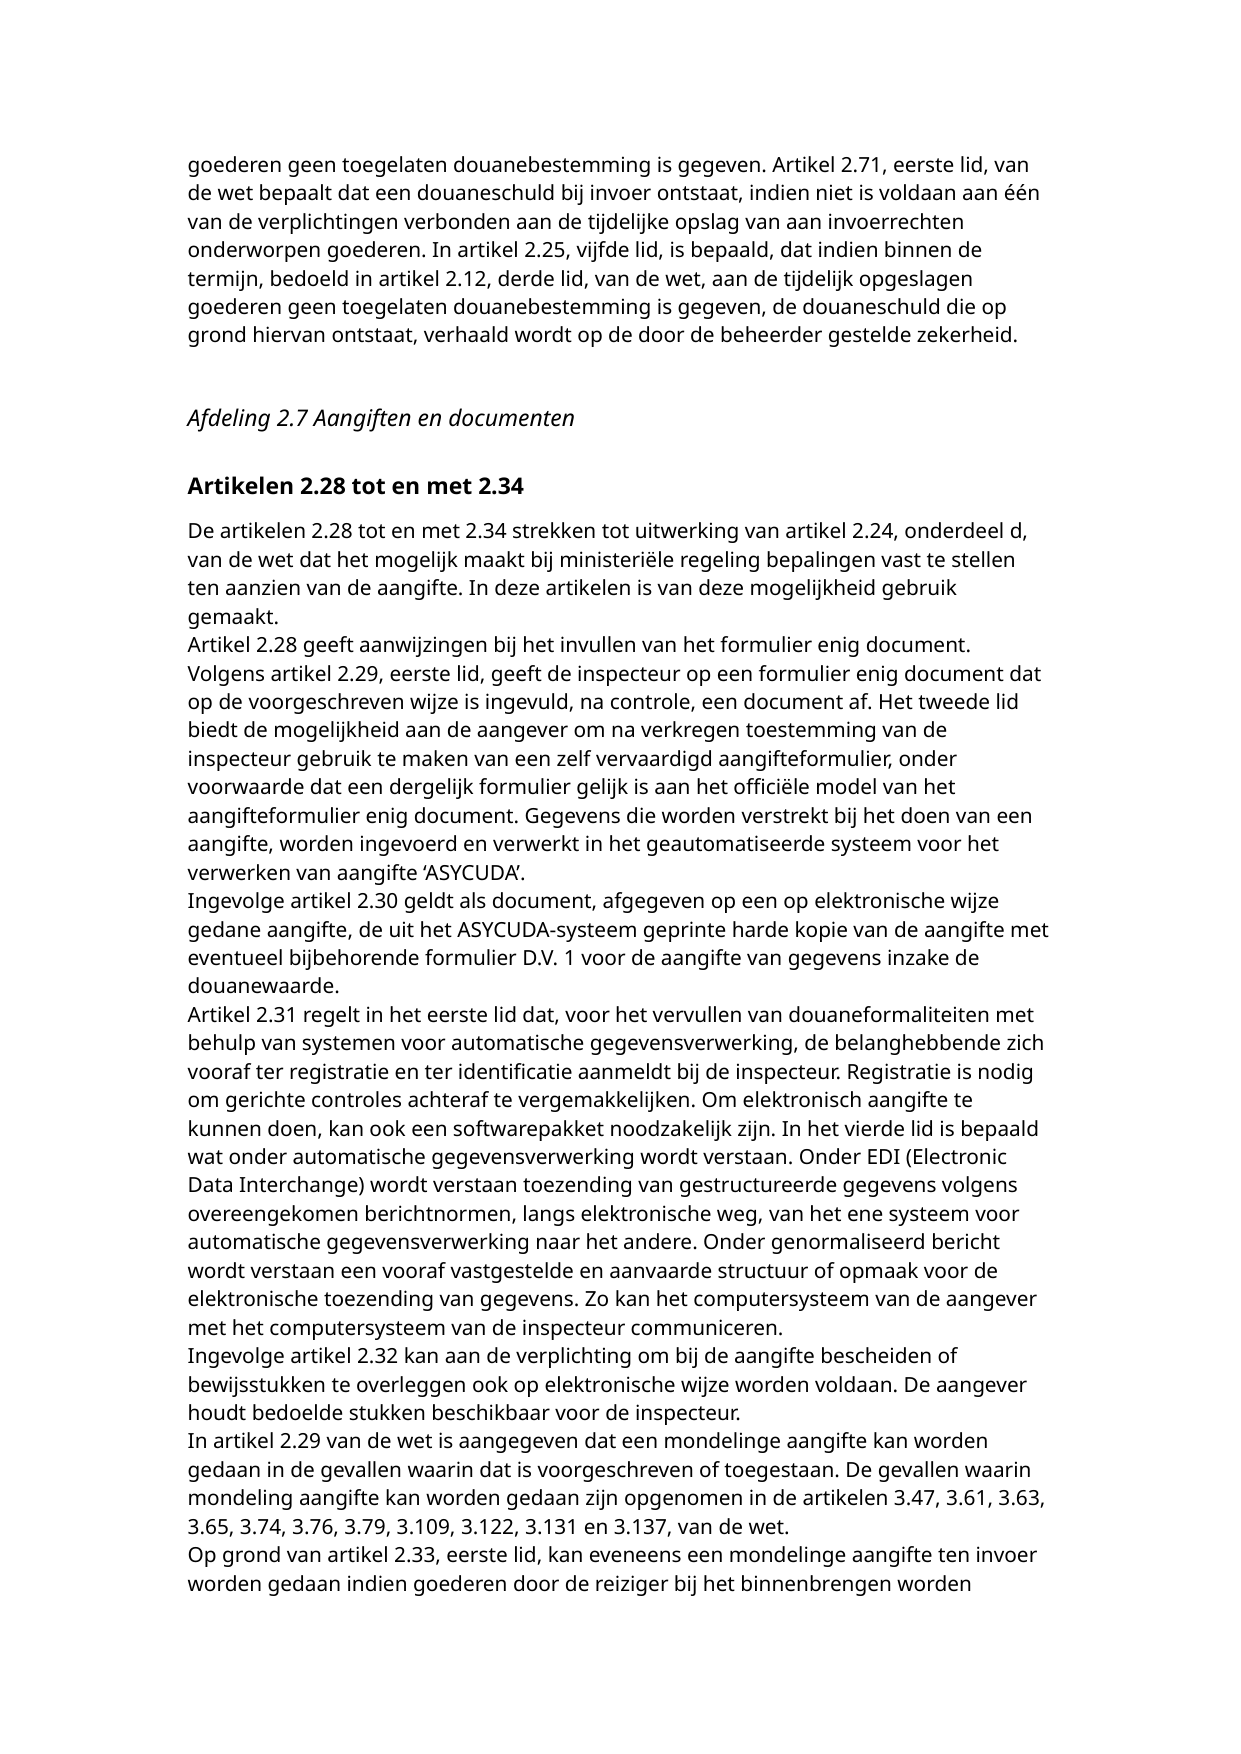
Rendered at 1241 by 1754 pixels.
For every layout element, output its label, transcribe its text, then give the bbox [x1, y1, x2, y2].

text In artikel 2.29 van de wet is aangegeven dat een mondelinge aangifte kan worden gedaan in de gevallen waarin dat is voorgeschreven of toegestaan. De gevallen waarin mondeling aangifte kan worden gedaan zijn opgenomen in de artikelen 3.47, 3.61, 3.63, 3.65, 3.74, 3.76, 3.79, 3.109, 3.122, 3.131 en 3.137, van de wet. [187, 1427, 1053, 1540]
text Op grond van artikel 2.33, eerste lid, kan eveneens een mondelinge aangifte ten invoer worden gedaan indien goederen door de reiziger bij het binnenbrengen worden [187, 1540, 1053, 1597]
text Artikel 2.31 regelt in het eerste lid dat, voor het vervullen van douaneformaliteiten met behulp van systemen voor automatische gegevensverwerking, de belanghebbende zich vooraf ter registratie en ter identificatie aanmeldt bij de inspecteur. Registratie is nodig om gerichte controles achteraf te vergemakkelijken. Om elektronisch aangifte te kunnen doen, kan ook een softwarepakket noodzakelijk zijn. In het vierde lid is bepaald wat onder automatische gegevensverwerking wordt verstaan. Onder EDI (Electronic Data Interchange) wordt verstaan toezending van gestructureerde gegevens volgens overeengekomen berichtnormen, langs elektronische weg, van het ene systeem voor automatische gegevensverwerking naar het andere. Onder genormaliseerd bericht wordt verstaan een vooraf vastgestelde en aanvaarde structuur of opmaak voor de elektronische toezending van gegevens. Zo kan het computersysteem van de aangever met het computersysteem van de inspecteur communiceren. [187, 1000, 1053, 1341]
text Artikel 2.28 geeft aanwijzingen bij het invullen van het formulier enig document. [187, 630, 1053, 659]
text Ingevolge artikel 2.30 geldt als document, afgegeven op een op elektronische wijze gedane aangifte, de uit het ASYCUDA-systeem geprinte harde kopie van de aangifte met eventueel bijbehorende formulier D.V. 1 voor de aangifte van gegevens inzake de douanewaarde. [187, 886, 1053, 1000]
subtitle Afdeling 2.7 Aangiften en documenten [187, 402, 1053, 433]
text Ingevolge artikel 2.32 kan aan de verplichting om bij de aangifte bescheiden of bewijsstukken te overleggen ook op elektronische wijze worden voldaan. De aangever houdt bedoelde stukken beschikbaar voor de inspecteur. [187, 1341, 1053, 1427]
subtitle Artikelen 2.28 tot en met 2.34 [187, 470, 1053, 502]
text goederen geen toegelaten douanebestemming is gegeven. Artikel 2.71, eerste lid, van de wet bepaalt dat een douaneschuld bij invoer ontstaat, indien niet is voldaan aan één van de verplichtingen verbonden aan de tijdelijke opslag van aan invoerrechten onderworpen goederen. In artikel 2.25, vijfde lid, is bepaald, dat indien binnen de termijn, bedoeld in artikel 2.12, derde lid, van de wet, aan de tijdelijk opgeslagen goederen geen toegelaten douanebestemming is gegeven, de douaneschuld die op grond hiervan ontstaat, verhaald wordt op de door de beheerder gestelde zekerheid. [187, 150, 1053, 349]
text Volgens artikel 2.29, eerste lid, geeft de inspecteur op een formulier enig document dat op de voorgeschreven wijze is ingevuld, na controle, een document af. Het tweede lid biedt de mogelijkheid aan de aangever om na verkregen toestemming van de inspecteur gebruik te maken van een zelf vervaardigd aangifteformulier, onder voorwaarde dat een dergelijk formulier gelijk is aan het officiële model van het aangifteformulier enig document. Gegevens die worden verstrekt bij het doen van een aangifte, worden ingevoerd en verwerkt in het geautomatiseerde systeem voor het verwerken van aangifte ‘ASYCUDA’. [187, 659, 1053, 886]
text De artikelen 2.28 tot en met 2.34 strekken tot uitwerking van artikel 2.24, onderdeel d, van de wet dat het mogelijk maakt bij ministeriële regeling bepalingen vast te stellen ten aanzien van de aangifte. In deze artikelen is van deze mogelijkheid gebruik gemaakt. [187, 517, 1053, 630]
